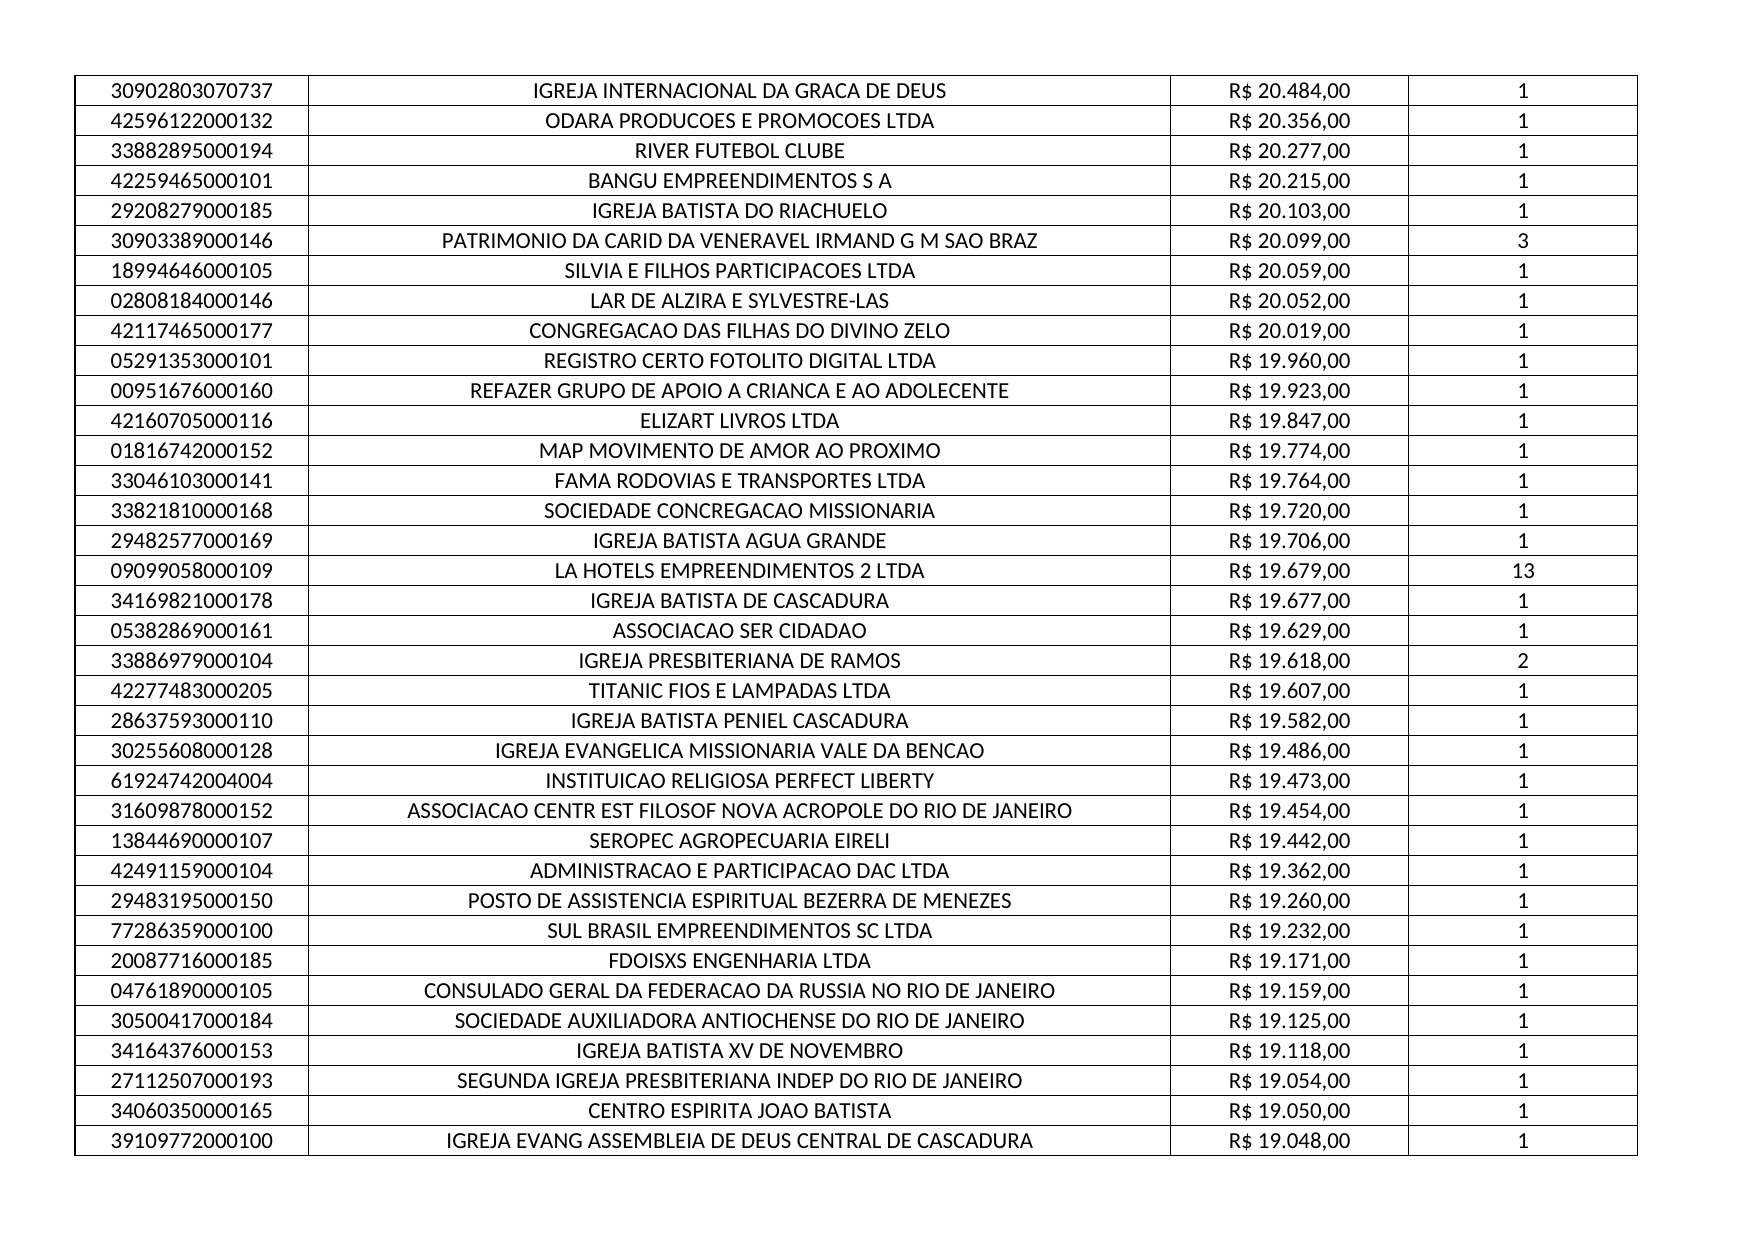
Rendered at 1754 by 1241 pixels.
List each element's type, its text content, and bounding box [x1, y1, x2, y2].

table_cell 1 [1409, 76, 1637, 105]
table_cell 27112507000193 [76, 1066, 308, 1095]
table_cell 1 [1409, 1096, 1637, 1125]
table_cell SUL BRASIL EMPREENDIMENTOS SC LTDA [309, 916, 1170, 945]
table_cell 1 [1409, 346, 1637, 375]
table_cell R$ 19.050,00 [1171, 1096, 1408, 1125]
table_cell R$ 19.048,00 [1171, 1126, 1408, 1155]
table_cell R$ 19.677,00 [1171, 586, 1408, 615]
table_cell IGREJA BATISTA XV DE NOVEMBRO [309, 1036, 1170, 1065]
table_cell R$ 19.923,00 [1171, 376, 1408, 405]
table_cell 1 [1409, 946, 1637, 975]
table_cell 77286359000100 [76, 916, 308, 945]
table_cell 33886979000104 [76, 646, 308, 675]
table_cell R$ 19.454,00 [1171, 796, 1408, 825]
table_cell 30255608000128 [76, 736, 308, 765]
table_cell 1 [1409, 166, 1637, 195]
table_cell 29482577000169 [76, 526, 308, 555]
table_cell ODARA PRODUCOES E PROMOCOES LTDA [309, 106, 1170, 135]
table_cell SILVIA E FILHOS PARTICIPACOES LTDA [309, 256, 1170, 285]
table_cell IGREJA PRESBITERIANA DE RAMOS [309, 646, 1170, 675]
table_cell 1 [1409, 1126, 1637, 1155]
table_cell SEROPEC AGROPECUARIA EIRELI [309, 826, 1170, 855]
table_cell INSTITUICAO RELIGIOSA PERFECT LIBERTY [309, 766, 1170, 795]
table_cell 1 [1409, 766, 1637, 795]
table_cell R$ 20.059,00 [1171, 256, 1408, 285]
table_cell 1 [1409, 1036, 1637, 1065]
table_cell 1 [1409, 526, 1637, 555]
table_cell R$ 19.159,00 [1171, 976, 1408, 1005]
table_cell R$ 19.679,00 [1171, 556, 1408, 585]
table_cell R$ 19.720,00 [1171, 496, 1408, 525]
table_cell R$ 19.054,00 [1171, 1066, 1408, 1095]
table_cell R$ 20.484,00 [1171, 76, 1408, 105]
table_cell 13 [1409, 556, 1637, 585]
table_cell 01816742000152 [76, 436, 308, 465]
table_cell R$ 19.232,00 [1171, 916, 1408, 945]
table_cell TITANIC FIOS E LAMPADAS LTDA [309, 676, 1170, 705]
table_cell 1 [1409, 736, 1637, 765]
table_cell R$ 19.706,00 [1171, 526, 1408, 555]
table_cell R$ 20.099,00 [1171, 226, 1408, 255]
table_cell 1 [1409, 136, 1637, 165]
table_cell BANGU EMPREENDIMENTOS S A [309, 166, 1170, 195]
table_cell 1 [1409, 706, 1637, 735]
table_cell POSTO DE ASSISTENCIA ESPIRITUAL BEZERRA DE MENEZES [309, 886, 1170, 915]
table_cell 30903389000146 [76, 226, 308, 255]
table_cell 1 [1409, 586, 1637, 615]
table_cell LAR DE ALZIRA E SYLVESTRE-LAS [309, 286, 1170, 315]
table_cell IGREJA BATISTA DO RIACHUELO [309, 196, 1170, 225]
table_cell REGISTRO CERTO FOTOLITO DIGITAL LTDA [309, 346, 1170, 375]
table_cell SEGUNDA IGREJA PRESBITERIANA INDEP DO RIO DE JANEIRO [309, 1066, 1170, 1095]
table_cell 1 [1409, 976, 1637, 1005]
table_cell 18994646000105 [76, 256, 308, 285]
table_cell 42277483000205 [76, 676, 308, 705]
table_cell 1 [1409, 436, 1637, 465]
table_cell 1 [1409, 676, 1637, 705]
table_cell 1 [1409, 106, 1637, 135]
table_cell CENTRO ESPIRITA JOAO BATISTA [309, 1096, 1170, 1125]
table_cell R$ 19.125,00 [1171, 1006, 1408, 1035]
table_cell R$ 19.486,00 [1171, 736, 1408, 765]
table_cell 33882895000194 [76, 136, 308, 165]
table_cell R$ 19.764,00 [1171, 466, 1408, 495]
table_cell 42596122000132 [76, 106, 308, 135]
table_cell 20087716000185 [76, 946, 308, 975]
table_cell IGREJA EVANG ASSEMBLEIA DE DEUS CENTRAL DE CASCADURA [309, 1126, 1170, 1155]
table_cell 30500417000184 [76, 1006, 308, 1035]
table_cell 1 [1409, 856, 1637, 885]
table_cell R$ 20.356,00 [1171, 106, 1408, 135]
table_cell 28637593000110 [76, 706, 308, 735]
table_cell 1 [1409, 406, 1637, 435]
table_cell 09099058000109 [76, 556, 308, 585]
table_cell 1 [1409, 1006, 1637, 1035]
table_cell RIVER FUTEBOL CLUBE [309, 136, 1170, 165]
table_cell 33821810000168 [76, 496, 308, 525]
table_cell CONSULADO GERAL DA FEDERACAO DA RUSSIA NO RIO DE JANEIRO [309, 976, 1170, 1005]
table_cell 1 [1409, 886, 1637, 915]
table_cell R$ 19.362,00 [1171, 856, 1408, 885]
table_cell R$ 20.019,00 [1171, 316, 1408, 345]
table_cell R$ 20.103,00 [1171, 196, 1408, 225]
table_cell ELIZART LIVROS LTDA [309, 406, 1170, 435]
table_cell 05291353000101 [76, 346, 308, 375]
table_cell 04761890000105 [76, 976, 308, 1005]
table_cell R$ 20.052,00 [1171, 286, 1408, 315]
table_cell 2 [1409, 646, 1637, 675]
table_cell 1 [1409, 916, 1637, 945]
table_cell SOCIEDADE CONCREGACAO MISSIONARIA [309, 496, 1170, 525]
table_cell 34169821000178 [76, 586, 308, 615]
table_cell R$ 19.774,00 [1171, 436, 1408, 465]
table_cell PATRIMONIO DA CARID DA VENERAVEL IRMAND G M SAO BRAZ [309, 226, 1170, 255]
table_cell FDOISXS ENGENHARIA LTDA [309, 946, 1170, 975]
table_cell 3 [1409, 226, 1637, 255]
table_cell MAP MOVIMENTO DE AMOR AO PROXIMO [309, 436, 1170, 465]
table_cell ADMINISTRACAO E PARTICIPACAO DAC LTDA [309, 856, 1170, 885]
table_cell R$ 19.847,00 [1171, 406, 1408, 435]
table_cell R$ 19.607,00 [1171, 676, 1408, 705]
table_cell 00951676000160 [76, 376, 308, 405]
table_cell IGREJA BATISTA PENIEL CASCADURA [309, 706, 1170, 735]
table_cell R$ 19.473,00 [1171, 766, 1408, 795]
table_cell 1 [1409, 286, 1637, 315]
table_cell R$ 20.215,00 [1171, 166, 1408, 195]
table_cell IGREJA BATISTA AGUA GRANDE [309, 526, 1170, 555]
table_cell 1 [1409, 376, 1637, 405]
table_cell 29483195000150 [76, 886, 308, 915]
table_cell 05382869000161 [76, 616, 308, 645]
table_cell 42491159000104 [76, 856, 308, 885]
table_cell 61924742004004 [76, 766, 308, 795]
table_cell R$ 19.260,00 [1171, 886, 1408, 915]
table_cell 30902803070737 [76, 76, 308, 105]
table_cell 1 [1409, 496, 1637, 525]
table_cell 1 [1409, 1066, 1637, 1095]
table_cell 1 [1409, 196, 1637, 225]
table_cell IGREJA BATISTA DE CASCADURA [309, 586, 1170, 615]
table_cell IGREJA EVANGELICA MISSIONARIA VALE DA BENCAO [309, 736, 1170, 765]
table_cell R$ 19.582,00 [1171, 706, 1408, 735]
table_cell 1 [1409, 316, 1637, 345]
table_cell 31609878000152 [76, 796, 308, 825]
table_cell R$ 19.442,00 [1171, 826, 1408, 855]
table_cell 1 [1409, 796, 1637, 825]
table_cell 42259465000101 [76, 166, 308, 195]
table_cell R$ 19.618,00 [1171, 646, 1408, 675]
table_cell ASSOCIACAO CENTR EST FILOSOF NOVA ACROPOLE DO RIO DE JANEIRO [309, 796, 1170, 825]
table_cell SOCIEDADE AUXILIADORA ANTIOCHENSE DO RIO DE JANEIRO [309, 1006, 1170, 1035]
table_cell FAMA RODOVIAS E TRANSPORTES LTDA [309, 466, 1170, 495]
table_cell R$ 19.118,00 [1171, 1036, 1408, 1065]
table_cell R$ 20.277,00 [1171, 136, 1408, 165]
table_cell ASSOCIACAO SER CIDADAO [309, 616, 1170, 645]
table_cell 34060350000165 [76, 1096, 308, 1125]
table_cell 1 [1409, 826, 1637, 855]
table_cell 39109772000100 [76, 1126, 308, 1155]
table_cell 1 [1409, 616, 1637, 645]
table_cell 1 [1409, 466, 1637, 495]
table_cell 34164376000153 [76, 1036, 308, 1065]
table_cell 02808184000146 [76, 286, 308, 315]
table_cell CONGREGACAO DAS FILHAS DO DIVINO ZELO [309, 316, 1170, 345]
table_cell R$ 19.171,00 [1171, 946, 1408, 975]
table_cell 42160705000116 [76, 406, 308, 435]
table_cell 42117465000177 [76, 316, 308, 345]
table_cell IGREJA INTERNACIONAL DA GRACA DE DEUS [309, 76, 1170, 105]
table_cell 13844690000107 [76, 826, 308, 855]
table_cell LA HOTELS EMPREENDIMENTOS 2 LTDA [309, 556, 1170, 585]
table_cell 29208279000185 [76, 196, 308, 225]
table_cell R$ 19.629,00 [1171, 616, 1408, 645]
table_cell 1 [1409, 256, 1637, 285]
table_cell 33046103000141 [76, 466, 308, 495]
table_cell R$ 19.960,00 [1171, 346, 1408, 375]
table_cell REFAZER GRUPO DE APOIO A CRIANCA E AO ADOLECENTE [309, 376, 1170, 405]
